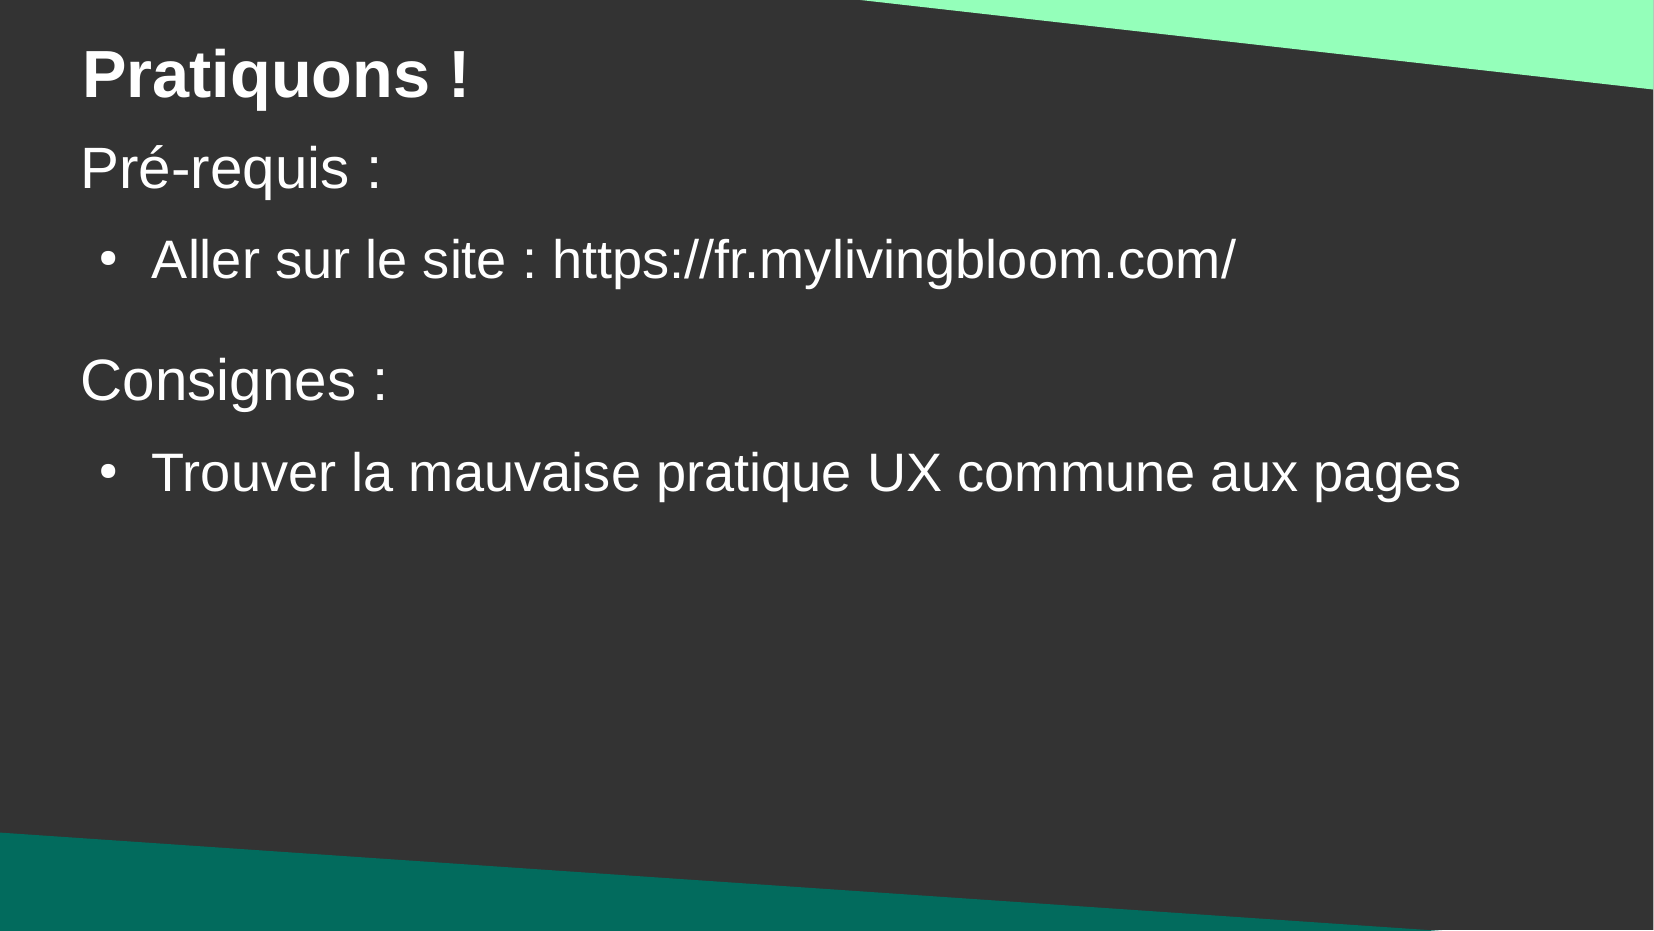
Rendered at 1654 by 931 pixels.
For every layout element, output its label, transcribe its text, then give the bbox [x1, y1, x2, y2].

title Pratiquons ! [82, 37, 1571, 114]
list Pré-requis : Aller sur le site : https://fr.mylivingbloom.com/ [80, 135, 1620, 308]
list Consignes : Trouver la mauvaise pratique UX commune aux pages [80, 348, 1620, 508]
text_box [860, 0, 1654, 90]
